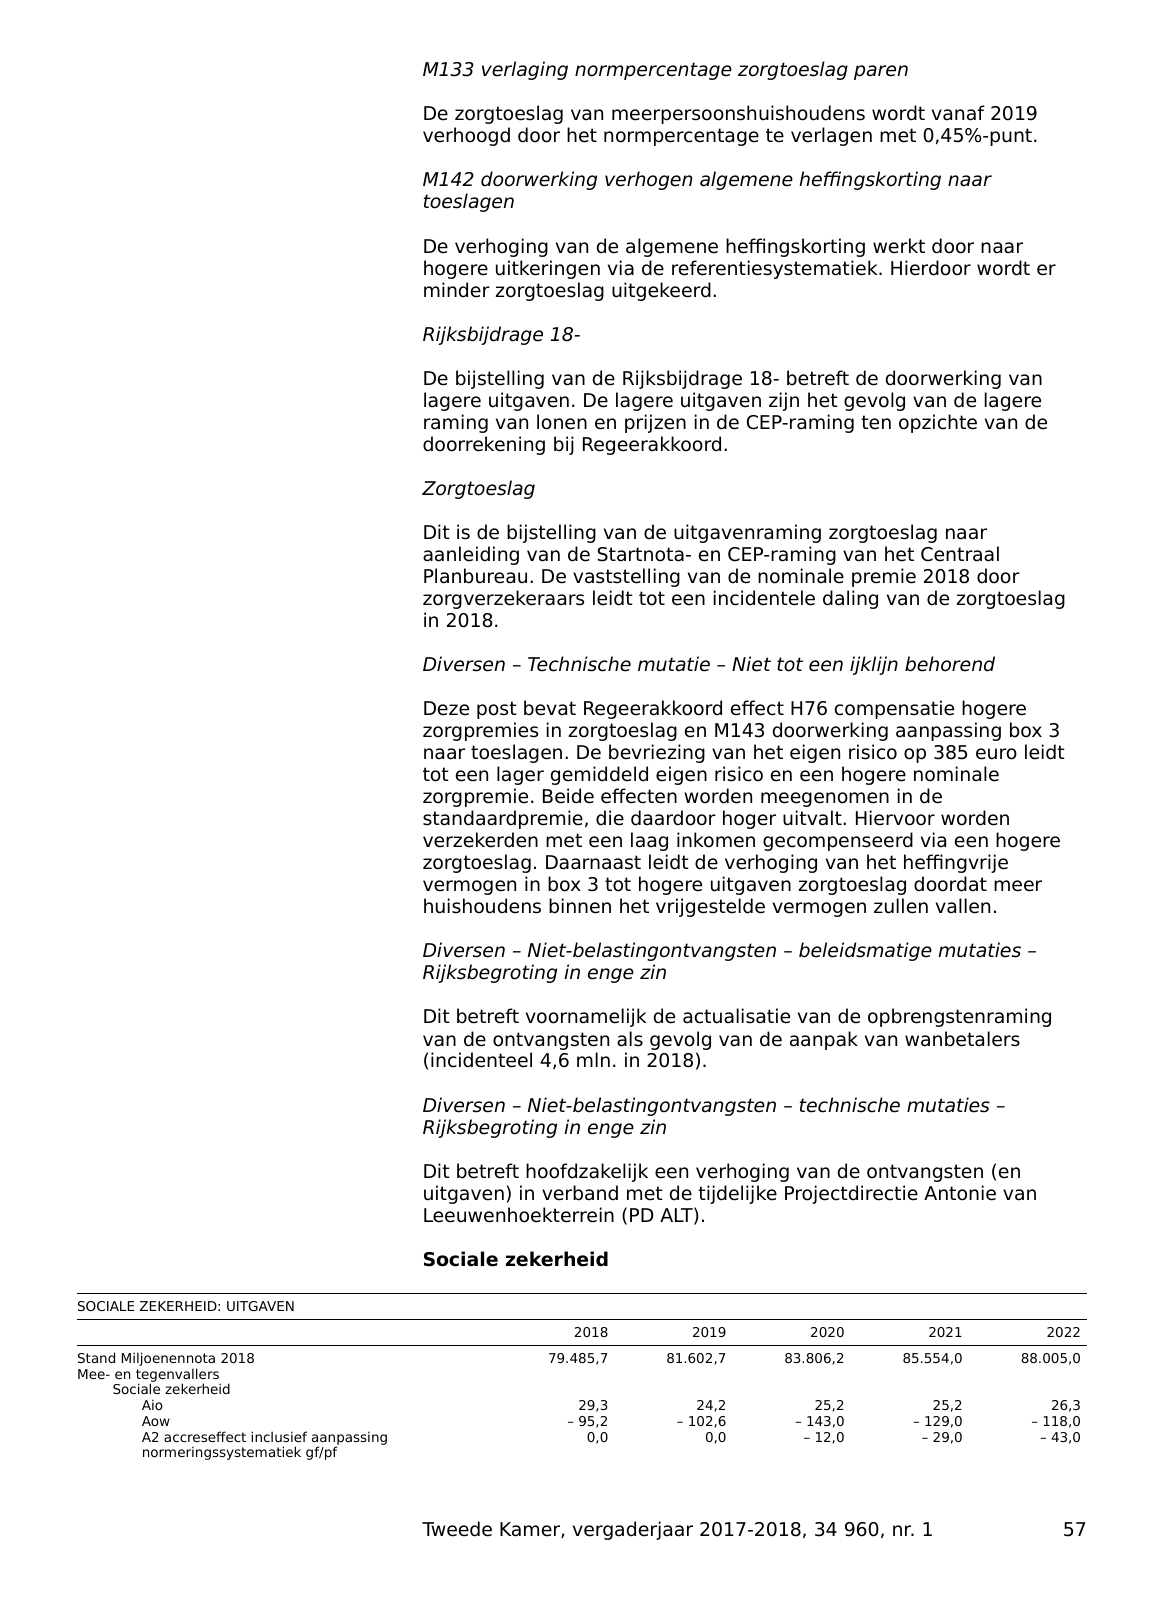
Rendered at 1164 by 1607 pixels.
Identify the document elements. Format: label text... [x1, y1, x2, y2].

table_cell 2020 [732, 1320, 850, 1345]
table_cell A2 accreseffect inclusief aanpassing normeringssystematiek gf/pf [136, 1429, 496, 1461]
table_cell Aow [136, 1414, 496, 1429]
table_cell – 129,0 [850, 1414, 968, 1429]
text Dit is de bijstelling van de uitgavenraming zorgtoeslag naar aanleiding van de Startnota- en CEP-raming van het Centraal Planbureau. De vaststelling van de nominale premie 2018 door zorgverzekeraars leidt tot een incidentele daling van de zorgtoeslag in 2018. [422, 522, 1087, 632]
table_cell Sociale zekerheid [106, 1382, 496, 1398]
table_cell 83.806,2 [732, 1346, 850, 1366]
table_cell Stand Miljoenennota 2018 [77, 1346, 496, 1366]
table_cell [614, 1366, 732, 1382]
table_cell – 95,2 [496, 1414, 614, 1429]
subtitle Sociale zekerheid [422, 1249, 1087, 1271]
table_cell 85.554,0 [850, 1346, 968, 1366]
subtitle Diversen – Niet-belastingontvangsten – technische mutaties – Rijksbegroting in enge zin [422, 1094, 1087, 1138]
table_cell 88.005,0 [969, 1346, 1087, 1366]
table_cell 81.602,7 [614, 1346, 732, 1366]
table_cell 2019 [614, 1320, 732, 1345]
table_cell [496, 1366, 614, 1382]
table_cell – 43,0 [969, 1429, 1087, 1461]
text Deze post bevat Regeerakkoord effect H76 compensatie hogere zorgpremies in zorgtoeslag en M143 doorwerking aanpassing box 3 naar toeslagen. De bevriezing van het eigen risico op 385 euro leidt tot een lager gemiddeld eigen risico en een hogere nominale zorgpremie. Beide effecten worden meegenomen in de standaardpremie, die daardoor hoger uitvalt. Hiervoor worden verzekerden met een laag inkomen gecompenseerd via een hogere zorgtoeslag. Daarnaast leidt de verhoging van het heffingvrije vermogen in box 3 tot hogere uitgaven zorgtoeslag doordat meer huishoudens binnen het vrijgestelde vermogen zullen vallen. [422, 698, 1087, 918]
text De verhoging van de algemene heffingskorting werkt door naar hogere uitkeringen via de referentiesystematiek. Hierdoor wordt er minder zorgtoeslag uitgekeerd. [422, 236, 1087, 301]
table_cell – 29,0 [850, 1429, 968, 1461]
table_cell [732, 1366, 850, 1382]
table_cell [77, 1320, 496, 1345]
subtitle M133 verlaging normpercentage zorgtoeslag paren [422, 59, 1087, 81]
table_cell – 12,0 [732, 1429, 850, 1461]
table_cell – 102,6 [614, 1414, 732, 1429]
table_cell [106, 1414, 136, 1429]
table_cell [850, 1366, 968, 1382]
table_cell 29,3 [496, 1398, 614, 1414]
text Dit betreft hoofdzakelijk een verhoging van de ontvangsten (en uitgaven) in verband met de tijdelijke Projectdirectie Antonie van Leeuwenhoekterrein (PD ALT). [422, 1161, 1087, 1227]
table_cell [969, 1382, 1087, 1398]
subtitle Rijksbijdrage 18- [422, 324, 1087, 346]
table_cell 79.485,7 [496, 1346, 614, 1366]
table_cell 25,2 [850, 1398, 968, 1414]
table_cell 24,2 [614, 1398, 732, 1414]
table_cell 2018 [496, 1320, 614, 1345]
subtitle M142 doorwerking verhogen algemene heffingskorting naar toeslagen [422, 169, 1087, 213]
table_cell 0,0 [496, 1429, 614, 1461]
subtitle Zorgtoeslag [422, 478, 1087, 500]
table_cell [106, 1429, 136, 1461]
table_cell [77, 1429, 106, 1461]
subtitle Diversen – Niet-belastingontvangsten – beleidsmatige mutaties – Rijksbegroting in enge zin [422, 940, 1087, 984]
table_cell [850, 1382, 968, 1398]
table_cell [106, 1398, 136, 1414]
table_cell Aio [136, 1398, 496, 1414]
table_cell 26,3 [969, 1398, 1087, 1414]
table_cell [969, 1366, 1087, 1382]
table_cell [77, 1414, 106, 1429]
text De bijstelling van de Rijksbijdrage 18- betreft de doorwerking van lagere uitgaven. De lagere uitgaven zijn het gevolg van de lagere raming van lonen en prijzen in de CEP-raming ten opzichte van de doorrekening bij Regeerakkoord. [422, 368, 1087, 456]
table_cell Mee- en tegenvallers [77, 1366, 496, 1382]
table_cell – 118,0 [969, 1414, 1087, 1429]
text De zorgtoeslag van meerpersoonshuishoudens wordt vanaf 2019 verhoogd door het normpercentage te verlagen met 0,45%-punt. [422, 103, 1087, 147]
table_cell [732, 1382, 850, 1398]
table_cell [77, 1398, 106, 1414]
table_cell 25,2 [732, 1398, 850, 1414]
table_cell 0,0 [614, 1429, 732, 1461]
table_cell [614, 1382, 732, 1398]
table_cell – 143,0 [732, 1414, 850, 1429]
table_cell 2021 [850, 1320, 968, 1345]
table_header SOCIALE ZEKERHEID: UITGAVEN [77, 1294, 1087, 1319]
table_cell 2022 [969, 1320, 1087, 1345]
table_cell [77, 1382, 106, 1398]
subtitle Diversen – Technische mutatie – Niet tot een ijklijn behorend [422, 654, 1087, 676]
text Dit betreft voornamelijk de actualisatie van de opbrengstenraming van de ontvangsten als gevolg van de aanpak van wanbetalers (incidenteel 4,6 mln. in 2018). [422, 1006, 1087, 1072]
table_cell [496, 1382, 614, 1398]
